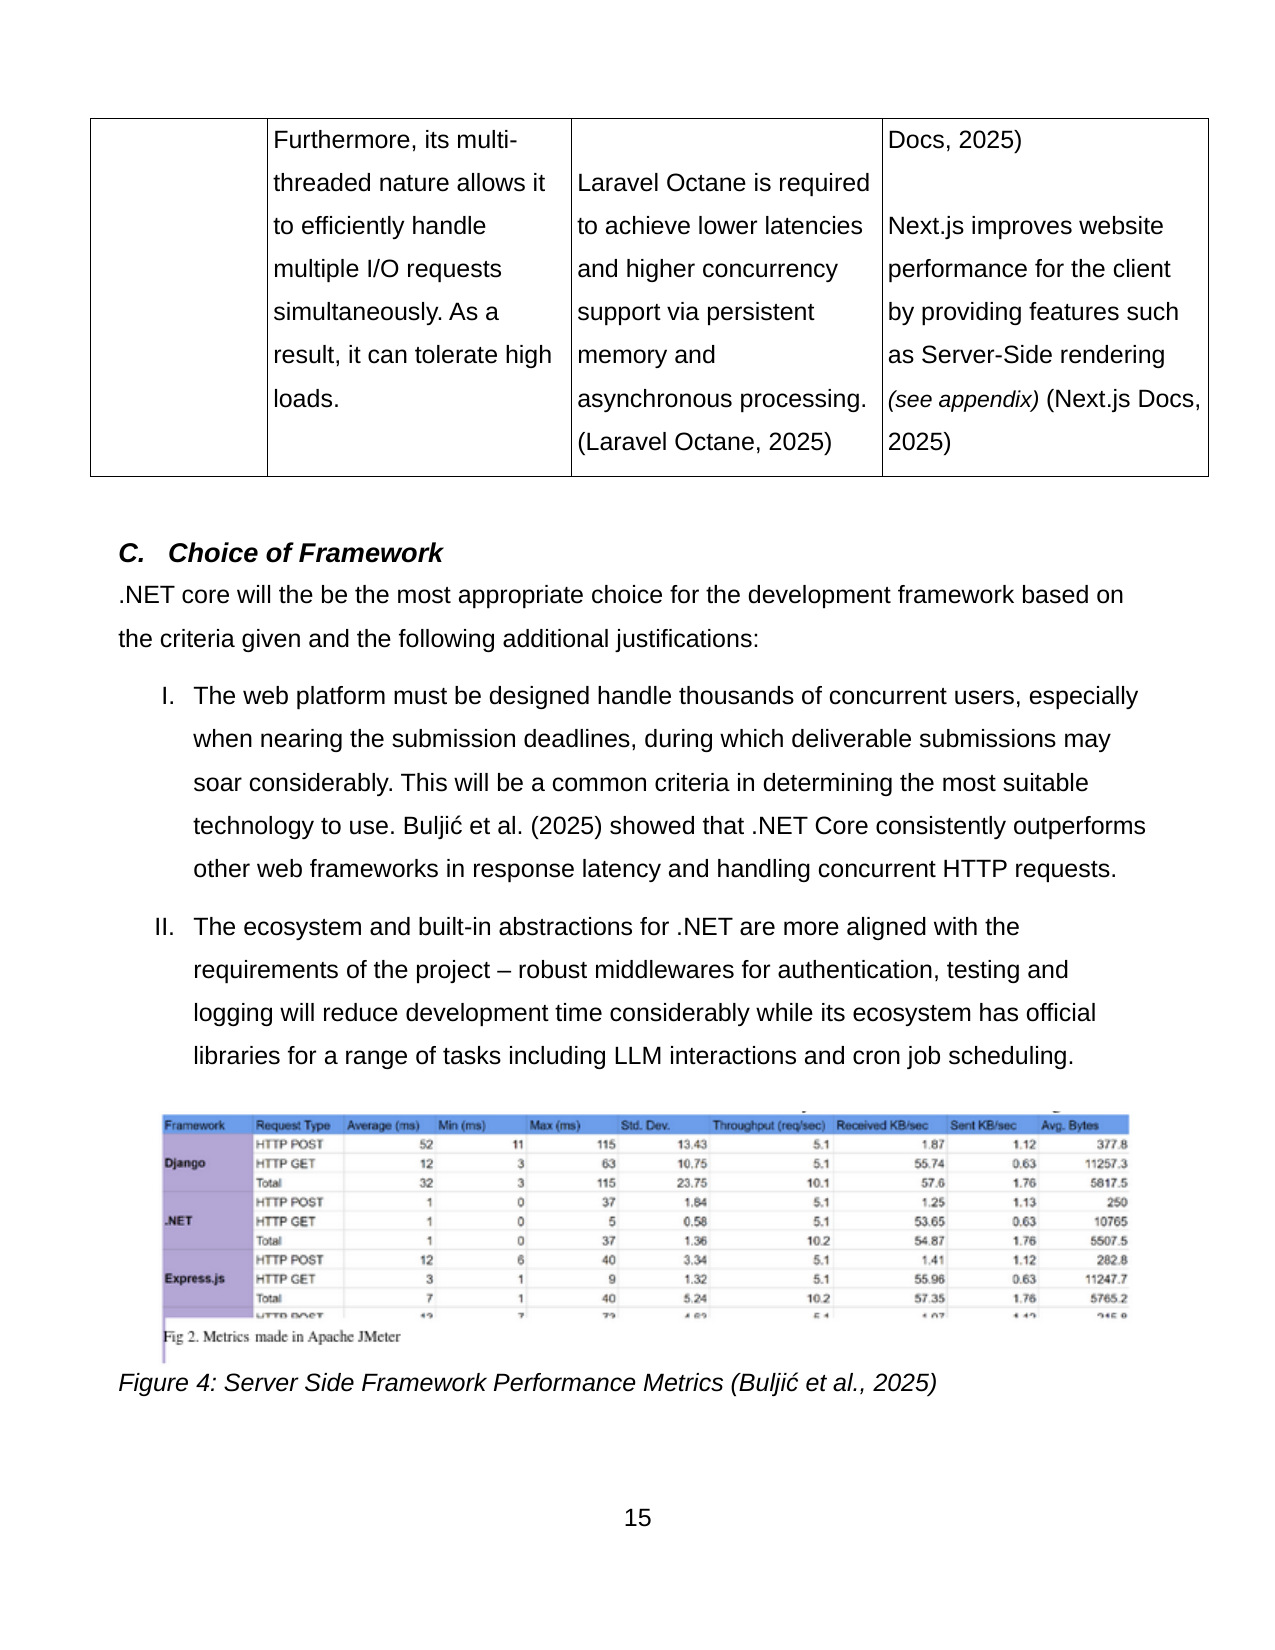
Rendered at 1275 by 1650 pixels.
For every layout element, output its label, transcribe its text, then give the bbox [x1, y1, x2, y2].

table_cell Docs, 2025) Next.js improves website performance for the client by providing features such as Server-Side rendering (see appendix) (Next.js Docs, 2025) [883, 119, 1208, 476]
list The web platform must be designed handle thousands of concurrent users, especially when nearing the submission deadlines, during which deliverable submissions may soar considerably. This will be a common criteria in determining the most suitable technology to use. Buljić et al. (2025) showed that .NET Core consistently outperforms other web frameworks in response latency and handling concurrent HTTP requests. [175, 681, 1157, 882]
table_cell Furthermore, its multi-threaded nature allows it to efficiently handle multiple I/O requests simultaneously. As a result, it can tolerate high loads. [268, 119, 571, 476]
list The ecosystem and built-in abstractions for .NET are more aligned with the requirements of the project – robust middlewares for authentication, testing and logging will reduce development time considerably while its ecosystem has official libraries for a range of tasks including LLM interactions and cron job scheduling. [175, 911, 1157, 1069]
table_cell [91, 119, 267, 476]
table_cell Laravel Octane is required to achieve lower latencies and higher concurrency support via persistent memory and asynchronous processing. (Laravel Octane, 2025) [572, 119, 882, 476]
picture [118, 1111, 1157, 1368]
text Figure 4: Server Side Framework Performance Metrics (Buljić et al., 2025) [118, 1368, 1157, 1397]
subtitle Choice of Framework [118, 537, 1157, 568]
text .NET core will the be the most appropriate choice for the development framework based on the criteria given and the following additional justifications: [118, 580, 1157, 652]
